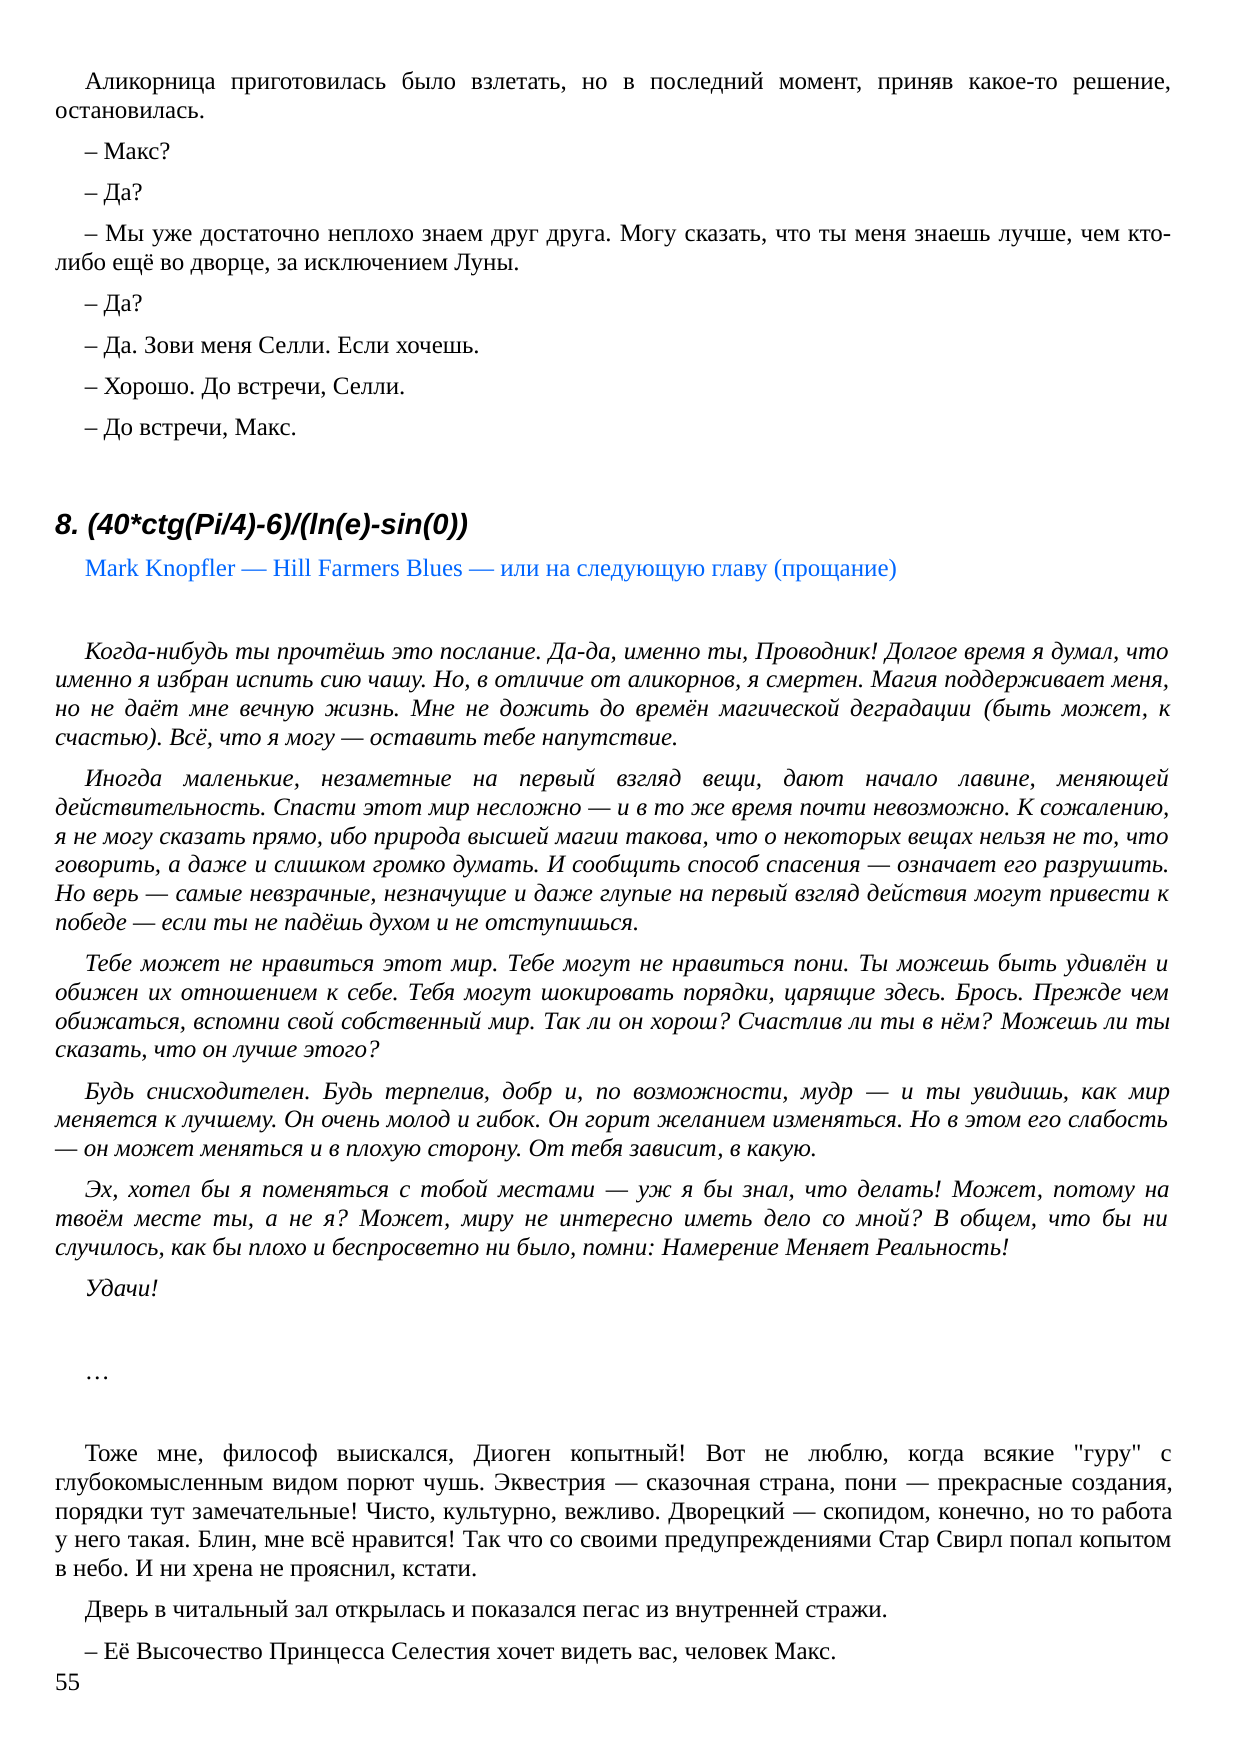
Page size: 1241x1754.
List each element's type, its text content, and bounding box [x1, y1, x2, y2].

text Mark Knopfler — Hill Farmers Blues — или на следующую главу (прощание) [55, 553, 1173, 582]
text Аликорница приготовилась было взлетать, но в последний момент, приняв какое-то решение, остановилась. [55, 66, 1173, 123]
text Эх, хотел бы я поменяться с тобой местами — уж я бы знал, что делать! Может, потому на твоём месте ты, а не я? Может, миру не интересно иметь дело со мной? В общем, что бы ни случилось, как бы плохо и беспросветно ни было, помни: Намерение Меняет Реальность! [55, 1174, 1173, 1261]
text Удачи! [55, 1273, 1173, 1302]
text – Да? [55, 177, 1173, 206]
text – Да. Зови меня Селли. Если хочешь. [55, 330, 1173, 358]
subtitle 8. (40*ctg(Pi/4)-6)/(ln(e)-sin(0)) [55, 507, 1173, 541]
text Будь снисходителен. Будь терпелив, добр и, по возможности, мудр — и ты увидишь, как мир меняется к лучшему. Он очень молод и гибок. Он горит желанием изменяться. Но в этом его слабость — он может меняться и в плохую сторону. От тебя зависит, в какую. [55, 1076, 1173, 1162]
text Когда-нибудь ты прочтёшь это послание. Да-да, именно ты, Проводник! Долгое время я думал, что именно я избран испить сию чашу. Но, в отличие от аликорнов, я смертен. Магия поддерживает меня, но не даёт мне вечную жизнь. Мне не дожить до времён магической деградации (быть может, к счастью). Всё, что я могу — оставить тебе напутствие. [55, 636, 1173, 751]
text Иногда маленькие, незаметные на первый взгляд вещи, дают начало лавине, меняющей действительность. Спасти этот мир несложно — и в то же время почти невозможно. К сожалению, я не могу сказать прямо, ибо природа высшей магии такова, что о некоторых вещах нельзя не то, что говорить, а даже и слишком громко думать. И сообщить способ спасения — означает его разрушить. Но верь — самые невзрачные, незначущие и даже глупые на первый взгляд действия могут привести к победе — если ты не падёшь духом и не отступишься. [55, 763, 1173, 936]
text … [55, 1356, 1173, 1384]
text Тоже мне, философ выискался, Диоген копытный! Вот не люблю, когда всякие "гуру" с глубокомысленным видом порют чушь. Эквестрия — сказочная страна, пони — прекрасные создания, порядки тут замечательные! Чисто, культурно, вежливо. Дворецкий — скопидом, конечно, но то работа у него такая. Блин, мне всё нравится! Так что со своими предупреждениями Стар Свирл попал копытом в небо. И ни хрена не прояснил, кстати. [55, 1438, 1173, 1582]
text – Хорошо. До встречи, Селли. [55, 371, 1173, 400]
text – Её Высочество Принцесса Селестия хочет видеть вас, человек Макс. [55, 1636, 1173, 1664]
text – Макс? [55, 136, 1173, 165]
text – Да? [55, 288, 1173, 317]
text Тебе может не нравиться этот мир. Тебе могут не нравиться пони. Ты можешь быть удивлён и обижен их отношением к себе. Тебя могут шокировать порядки, царящие здесь. Брось. Прежде чем обижаться, вспомни свой собственный мир. Так ли он хорош? Счастлив ли ты в нём? Можешь ли ты сказать, что он лучше этого? [55, 948, 1173, 1063]
text – До встречи, Макс. [55, 412, 1173, 441]
text – Мы уже достаточно неплохо знаем друг друга. Могу сказать, что ты меня знаешь лучше, чем кто-либо ещё во дворце, за исключением Луны. [55, 218, 1173, 276]
text Дверь в читальный зал открылась и показался пегас из внутренней стражи. [55, 1594, 1173, 1623]
